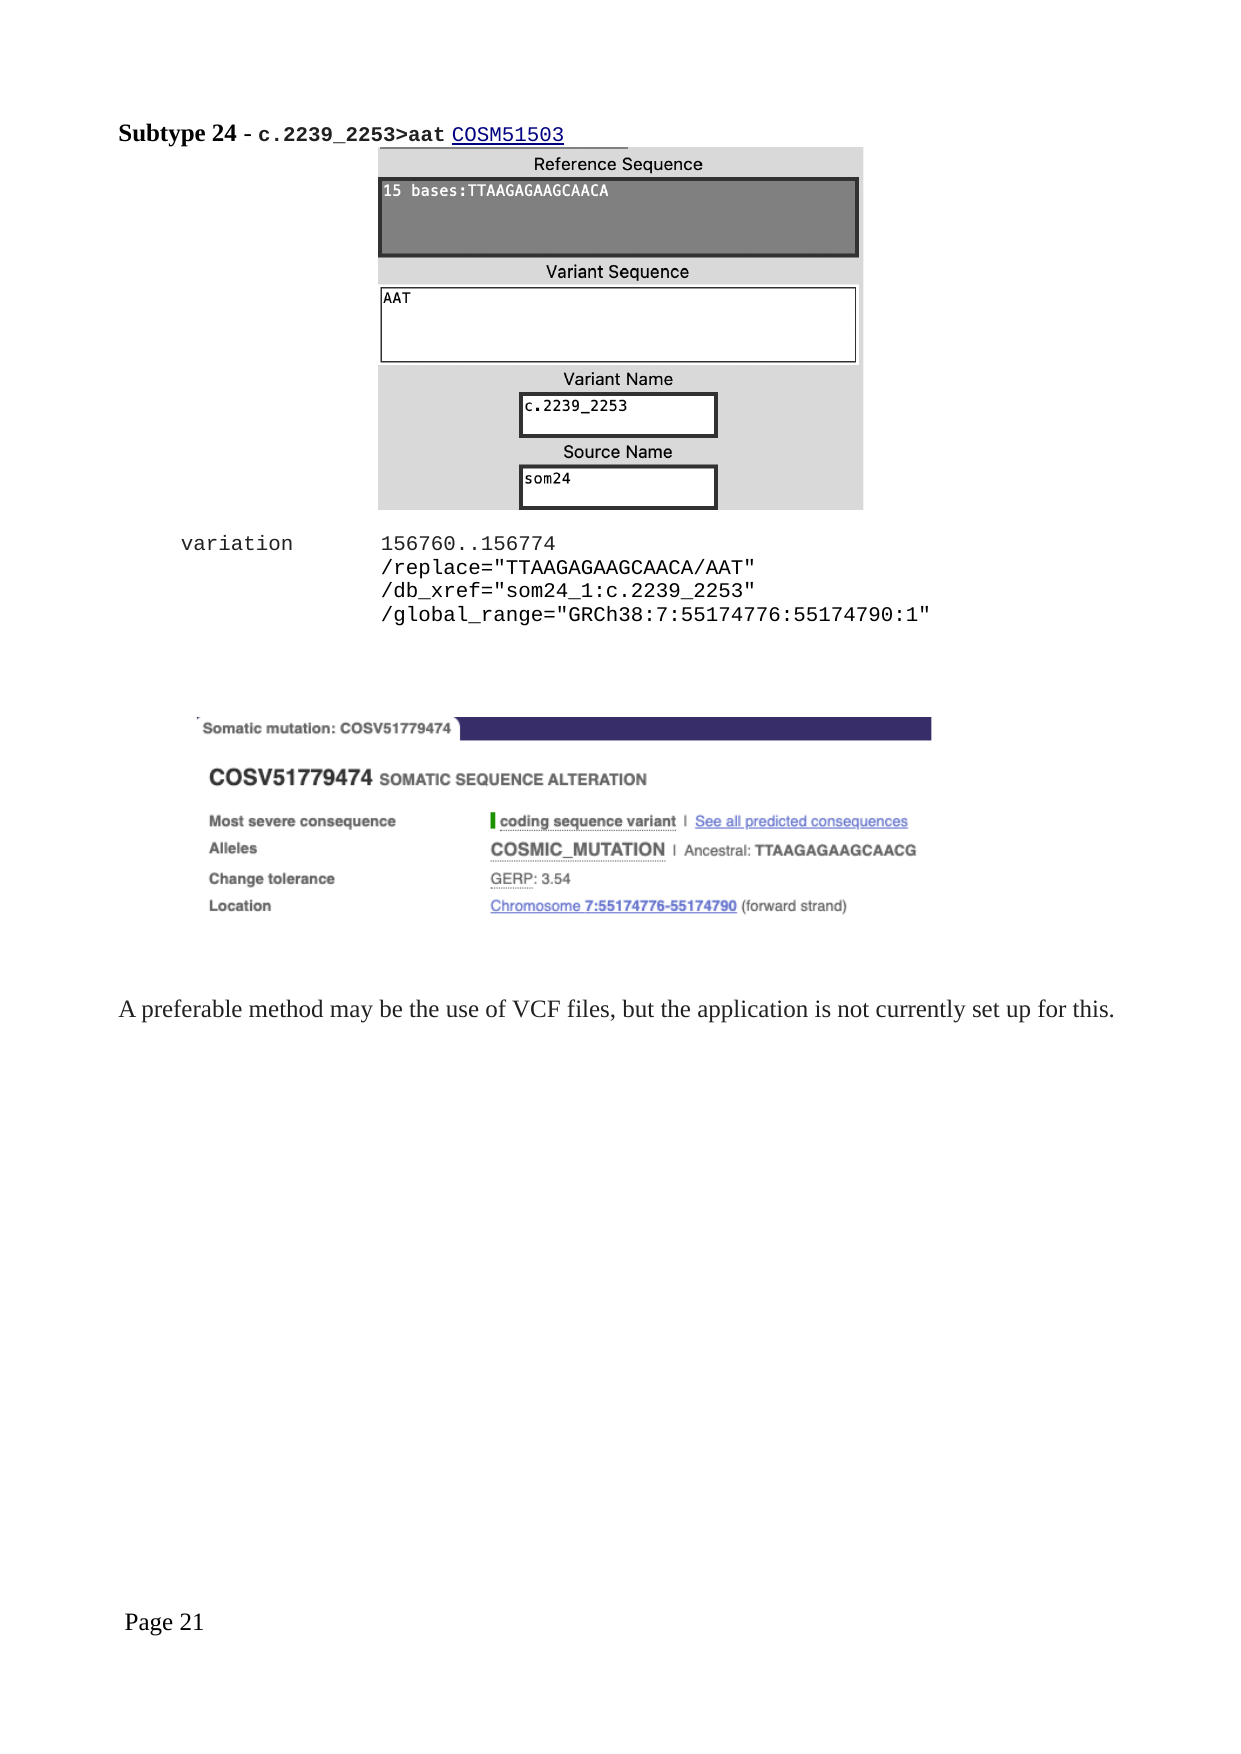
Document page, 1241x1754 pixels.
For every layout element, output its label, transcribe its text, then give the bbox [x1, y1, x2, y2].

text variation 156760..156774 [118, 533, 1122, 557]
text A preferable method may be the use of VCF files, but the application is not currently set up for this. [118, 994, 1122, 1023]
picture [196, 717, 932, 924]
picture [377, 147, 864, 510]
text /global_range="GRCh38:7:55174776:55174790:1" [118, 604, 1122, 628]
text /replace="TTAAGAGAAGCAACA/AAT" [118, 557, 1122, 580]
text /db_xref="som24_1:c.2239_2253" [118, 580, 1122, 604]
text Subtype 24 - c.2239_2253>aat COSM51503 [118, 118, 1122, 148]
